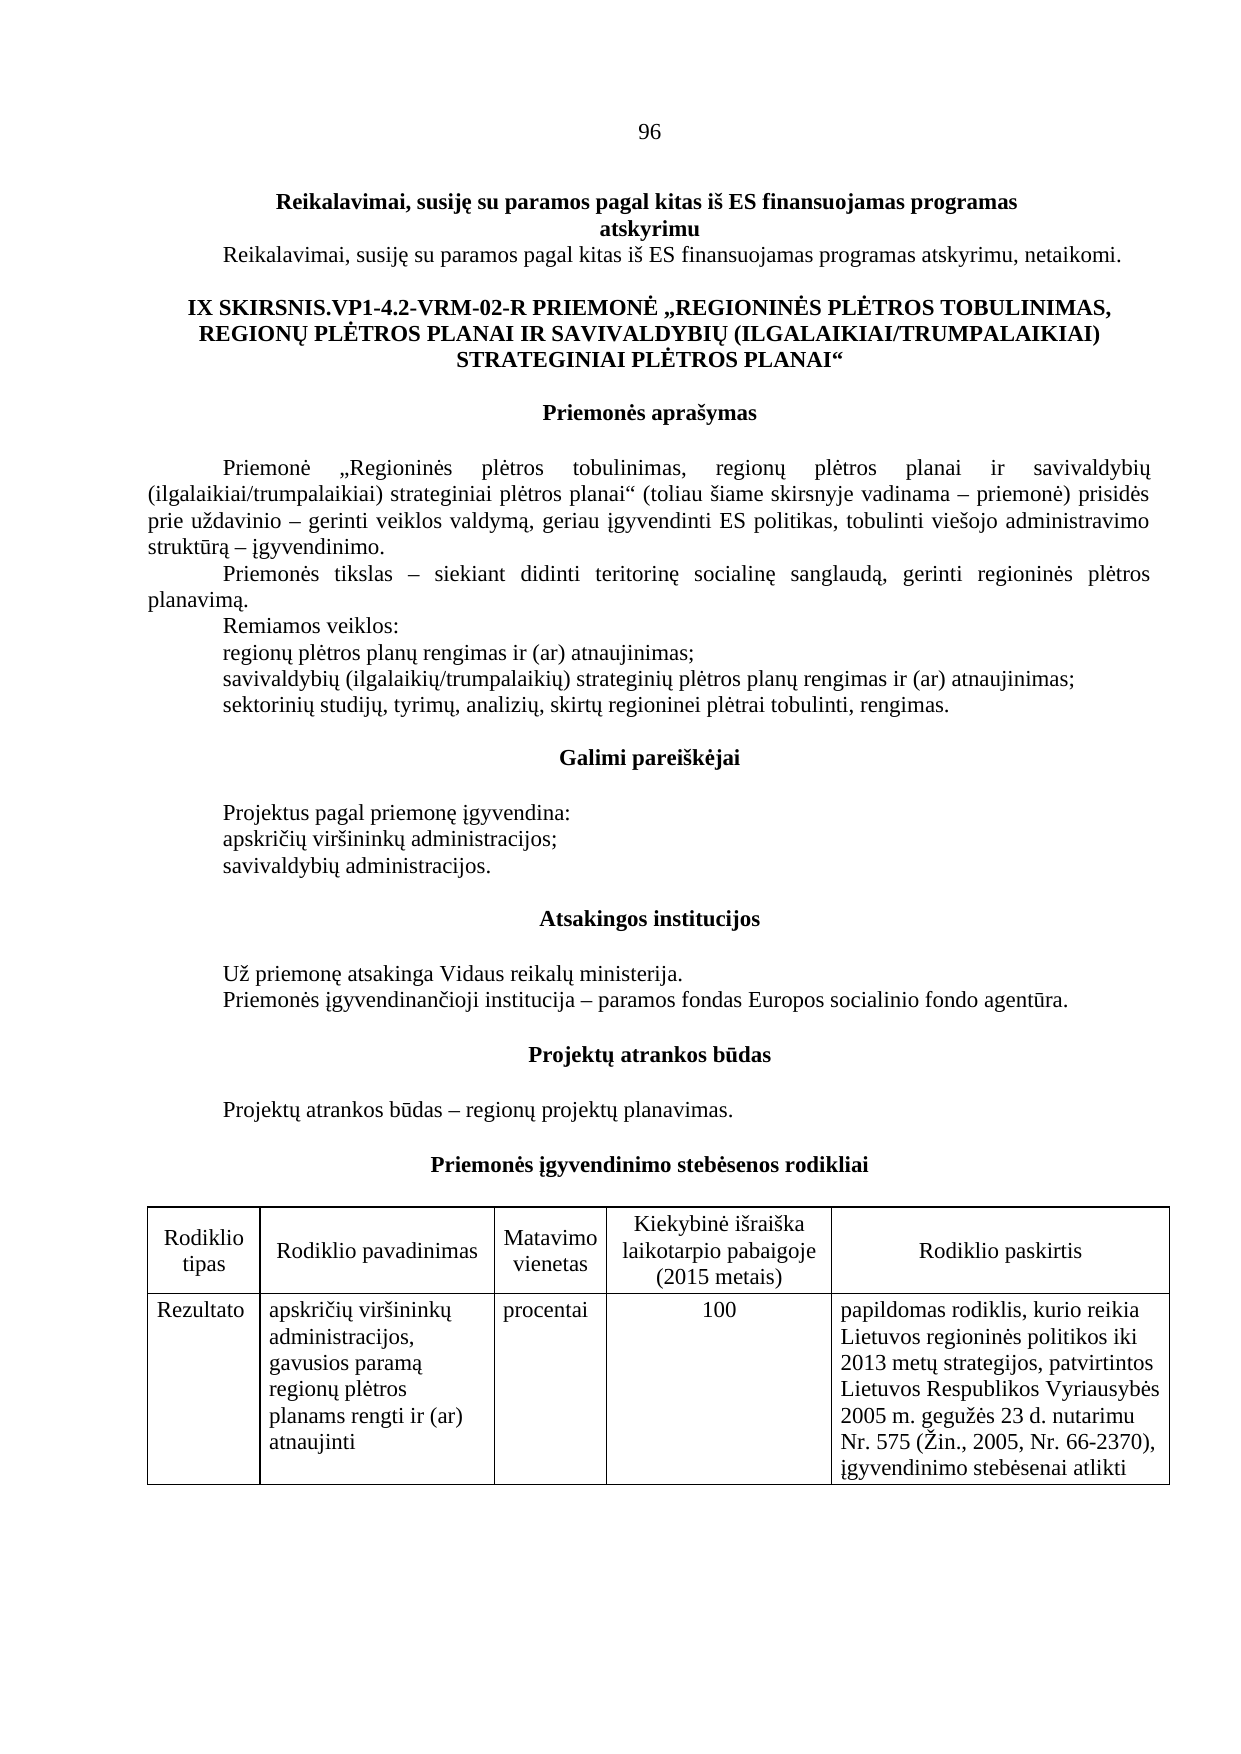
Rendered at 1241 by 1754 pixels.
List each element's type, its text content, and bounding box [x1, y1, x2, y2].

text Reikalavimai, susiję su paramos pagal kitas iš ES finansuojamas programas atskyrimu [148, 188, 1152, 241]
text Projektus pagal priemonę įgyvendina: [148, 799, 1152, 826]
text Priemonės įgyvendinančioji institucija – paramos fondas Europos socialinio fondo agentūra. [148, 986, 1152, 1012]
table_header Rodiklio paskirtis [832, 1208, 1169, 1292]
text regionų plėtros planų rengimas ir (ar) atnaujinimas; [148, 639, 1152, 665]
table_cell 100 [607, 1294, 831, 1484]
table_header Matavimo vienetas [495, 1208, 606, 1292]
table_cell Rezultato [148, 1294, 259, 1484]
text Priemonė „Regioninės plėtros tobulinimas, regionų plėtros planai ir savivaldybių (ilgalaikiai/trumpalaikiai) strateginiai plėtros planai“ (toliau šiame skirsnyje vadinama – priemonė) prisidės prie uždavinio – gerinti veiklos valdymą, geriau įgyvendinti ES politikas, tobulinti viešojo administravimo struktūrą – įgyvendinimo. [148, 454, 1152, 559]
text savivaldybių administracijos. [148, 852, 1152, 878]
text Priemonės aprašymas [148, 399, 1152, 425]
text Atsakingos institucijos [148, 904, 1152, 931]
table_cell apskričių viršininkų administracijos, gavusios paramą regionų plėtros planams rengti ir (ar) atnaujinti [261, 1294, 494, 1484]
table_header Rodiklio pavadinimas [261, 1208, 494, 1292]
text Už priemonę atsakinga Vidaus reikalų ministerija. [148, 960, 1152, 986]
text Galimi pareiškėjai [148, 744, 1152, 770]
text sektorinių studijų, tyrimų, analizių, skirtų regioninei plėtrai tobulinti, rengimas. [148, 691, 1152, 718]
table_cell procentai [495, 1294, 606, 1484]
text IX SKIRSNIS.VP1-4.2-VRM-02-R PRIEMONĖ „REGIONINĖS PLĖTROS TOBULINIMAS, REGIONŲ PLĖTROS PLANAI IR SAVIVALDYBIŲ (ILGALAIKIAI/TRUMPALAIKIAI) STRATEGINIAI PLĖTROS PLANAI“ [148, 294, 1152, 373]
table_cell papildomas rodiklis, kurio reikia Lietuvos regioninės politikos iki 2013 metų strategijos, patvirtintos Lietuvos Respublikos Vyriausybės 2005 m. gegužės 23 d. nutarimu Nr. 575 (Žin., 2005, Nr. 66-2370), įgyvendinimo stebėsenai atlikti [832, 1294, 1169, 1484]
text Projektų atrankos būdas [148, 1041, 1152, 1067]
text apskričių viršininkų administracijos; [148, 826, 1152, 852]
text Priemonės įgyvendinimo stebėsenos rodikliai [148, 1151, 1152, 1178]
table_header Rodiklio tipas [148, 1208, 259, 1292]
text savivaldybių (ilgalaikių/trumpalaikių) strateginių plėtros planų rengimas ir (ar) atnaujinimas; [148, 665, 1152, 691]
text Remiamos veiklos: [148, 612, 1152, 639]
text Reikalavimai, susiję su paramos pagal kitas iš ES finansuojamas programas atskyrimu, netaikomi. [148, 241, 1152, 267]
text Projektų atrankos būdas – regionų projektų planavimas. [148, 1096, 1152, 1123]
text Priemonės tikslas – siekiant didinti teritorinę socialinę sanglaudą, gerinti regioninės plėtros planavimą. [148, 559, 1152, 612]
table_header Kiekybinė išraiška laikotarpio pabaigoje (2015 metais) [607, 1208, 831, 1292]
